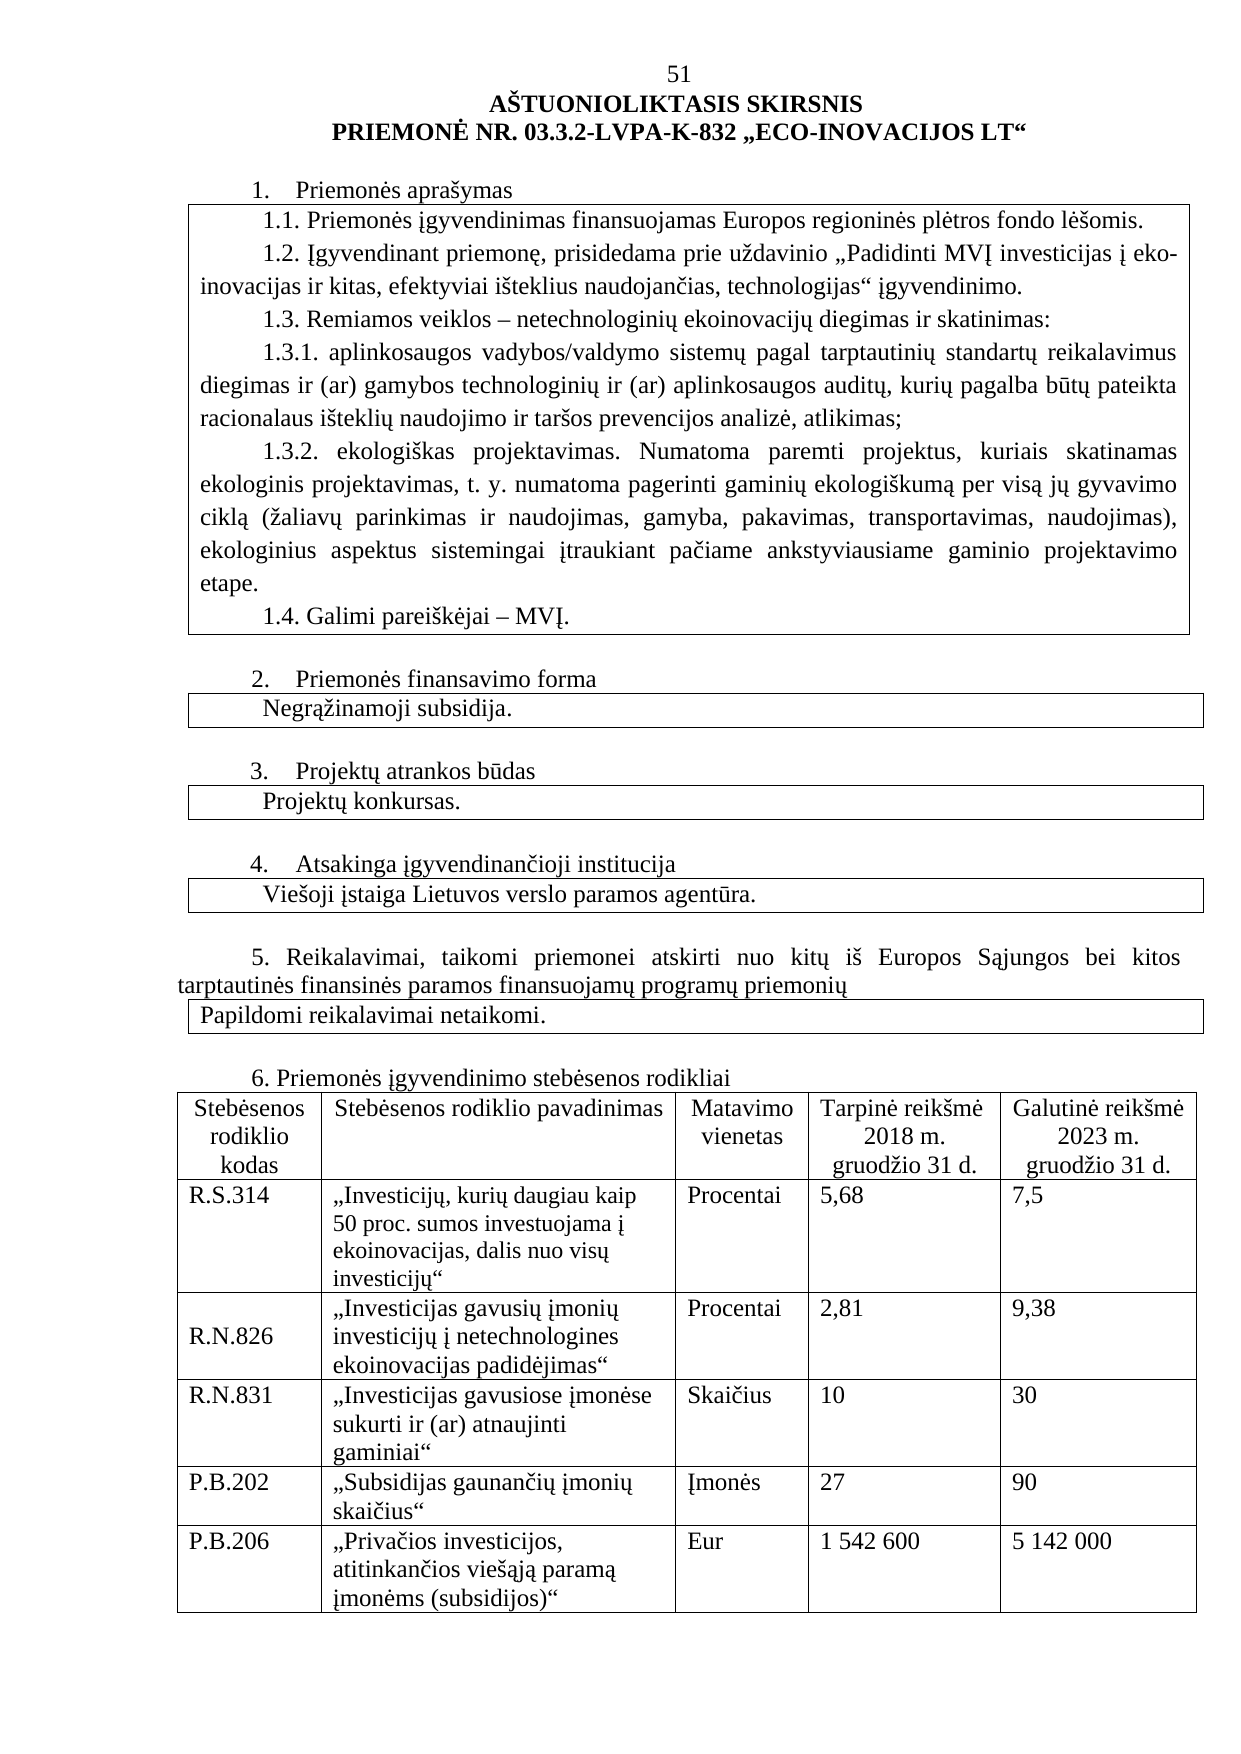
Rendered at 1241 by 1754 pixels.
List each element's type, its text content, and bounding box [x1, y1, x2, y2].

table_cell 1.3. Remiamos veiklos – netechnologinių ekoinovacijų diegimas ir skatinimas: 1.3.1. aplinkosaugos vadybos/valdymo sistemų pagal tarptautinių standartų reikalavimus diegimas ir (ar) gamybos technologinių ir (ar) aplinkosaugos auditų, kurių pagalba būtų pateikta racionalaus išteklių naudojimo ir taršos prevencijos analizė, atlikimas; 1.3.2. ekologiškas projektavimas. Numatoma paremti projektus, kuriais skatinamas ekologinis projektavimas, t. y. numatoma pagerinti gaminių ekologiškumą per visą jų gyvavimo ciklą (žaliavų parinkimas ir naudojimas, gamyba, pakavimas, transportavimas, naudojimas), ekologinius aspektus sistemingai įtraukiant pačiame ankstyviausiame gaminio projektavimo etape. 1.4. Galimi pareiškėjai – MVĮ. [189, 304, 1189, 634]
table_header Papildomi reikalavimai netaikomi. [189, 1000, 1203, 1033]
table_cell 1 542 600 [809, 1526, 1000, 1612]
text 4. Atsakinga įgyvendinančioji institucija [250, 849, 1181, 878]
table_cell Procentai [676, 1180, 808, 1292]
table_header Matavimo vienetas [676, 1093, 808, 1179]
table_cell 7,5 [1001, 1180, 1196, 1292]
table_cell 2,81 [809, 1293, 1000, 1379]
table_header Tarpinė reikšmė 2018 m. gruodžio 31 d. [809, 1093, 1000, 1179]
table_cell 9,38 [1001, 1293, 1196, 1379]
table_cell 90 [1001, 1467, 1196, 1525]
text 6. Priemonės įgyvendinimo stebėsenos rodikliai [177, 1063, 1181, 1092]
table_cell 30 [1001, 1380, 1196, 1466]
table_cell „Investicijas gavusiose įmonėse sukurti ir (ar) atnaujinti gaminiai“ [322, 1380, 675, 1466]
table_header Projektų konkursas. [189, 786, 1203, 819]
text 1. Priemonės aprašymas [251, 175, 1181, 204]
table_cell 1.2. Įgyvendinant priemonę, prisidedama prie uždavinio „Padidinti MVĮ investicijas į eko-inovacijas ir kitas, efektyviai išteklius naudojančias, technologijas“ įgyvendinimo. [189, 238, 1189, 304]
table_cell P.B.202 [178, 1467, 321, 1525]
table_cell 5,68 [809, 1180, 1000, 1292]
text 3. Projektų atrankos būdas [250, 756, 1181, 785]
table_cell Procentai [676, 1293, 808, 1379]
table_cell Eur [676, 1526, 808, 1612]
text 5. Reikalavimai, taikomi priemonei atskirti nuo kitų iš Europos Sąjungos bei kitos tarptautinės finansinės paramos finansuojamų programų priemonių [177, 942, 1181, 999]
table_header 1.1. Priemonės įgyvendinimas finansuojamas Europos regioninės plėtros fondo lėšomis. [189, 205, 1189, 238]
text PRIEMONĖ NR. 03.3.2-LVPA-K-832 „ECO-INOVACIJOS LT“ [177, 117, 1181, 146]
table_cell Skaičius [676, 1380, 808, 1466]
table_cell 5 142 000 [1001, 1526, 1196, 1612]
table_cell „Subsidijas gaunančių įmonių skaičius“ [322, 1467, 675, 1525]
table_header Negrąžinamoji subsidija. [189, 694, 1203, 727]
table_cell „Privačios investicijos, atitinkančios viešąją paramą įmonėms (subsidijos)“ [322, 1526, 675, 1612]
table_cell „Investicijas gavusių įmonių investicijų į netechnologines ekoinovacijas padidėjimas“ [322, 1293, 675, 1379]
text AŠTUONIOLIKTASIS SKIRSNIS [177, 89, 1181, 117]
table_cell 27 [809, 1467, 1000, 1525]
table_cell P.B.206 [178, 1526, 321, 1612]
table_cell R.N.831 [178, 1380, 321, 1466]
table_cell R.S.314 [178, 1180, 321, 1292]
table_cell „Investicijų, kurių daugiau kaip 50 proc. sumos investuojama į ekoinovacijas, dalis nuo visų investicijų“ [322, 1180, 675, 1292]
table_header Galutinė reikšmė 2023 m. gruodžio 31 d. [1001, 1093, 1196, 1179]
table_header Viešoji įstaiga Lietuvos verslo paramos agentūra. [189, 879, 1203, 912]
table_cell R.N.826 [178, 1293, 321, 1379]
table_header Stebėsenos rodiklio kodas [178, 1093, 321, 1179]
table_cell Įmonės [676, 1467, 808, 1525]
text 2. Priemonės finansavimo forma [251, 664, 1181, 692]
table_cell 10 [809, 1380, 1000, 1466]
table_header Stebėsenos rodiklio pavadinimas [322, 1093, 675, 1179]
